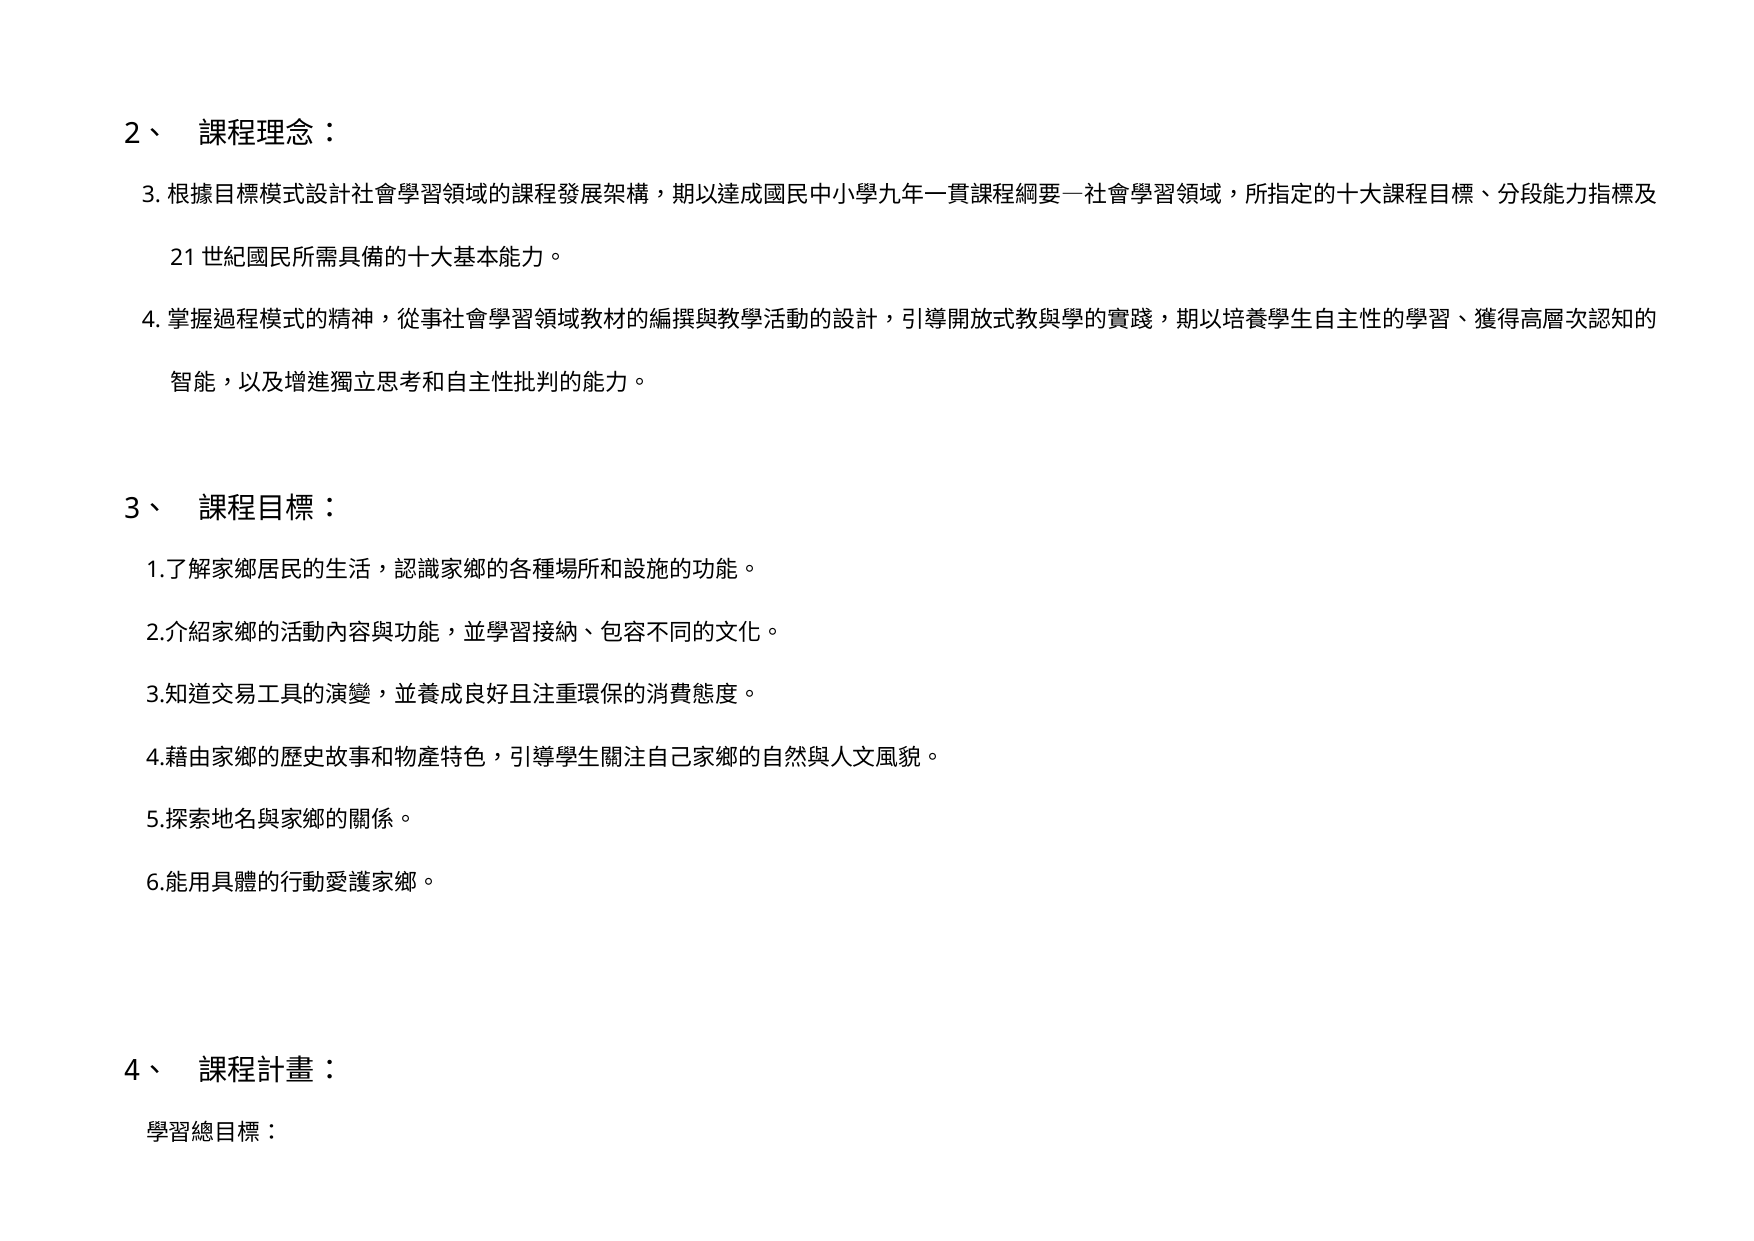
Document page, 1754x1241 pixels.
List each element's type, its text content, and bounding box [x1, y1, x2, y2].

list 課程目標： [123, 464, 1683, 526]
text 學習總目標： [146, 1089, 1677, 1151]
list 課程計畫： [123, 1026, 1683, 1089]
text 6.能用具體的行動愛護家鄉。 [146, 839, 1677, 901]
text 4.藉由家鄉的歷史故事和物產特色，引導學生關注自己家鄉的自然與人文風貌。 [146, 714, 1677, 776]
text 1.了解家鄉居民的生活，認識家鄉的各種場所和設施的功能。 [146, 526, 1677, 589]
text 5.探索地名與家鄉的關係。 [146, 776, 1677, 839]
text 2.介紹家鄉的活動內容與功能，並學習接納、包容不同的文化。 [146, 589, 1677, 651]
list 根據目標模式設計社會學習領域的課程發展架構，期以達成國民中小學九年一貫課程綱要—社會學習領域，所指定的十大課程目標、分段能力指標及21世紀國民所需具備的十大基本能力。 [142, 151, 1677, 276]
text 3.知道交易工具的演變，並養成良好且注重環保的消費態度。 [146, 651, 1677, 714]
list 課程理念： [123, 89, 1683, 151]
list 掌握過程模式的精神，從事社會學習領域教材的編撰與教學活動的設計，引導開放式教與學的實踐，期以培養學生自主性的學習、獲得高層次認知的智能，以及增進獨立思考和自主性批判的能力。 [142, 276, 1677, 401]
